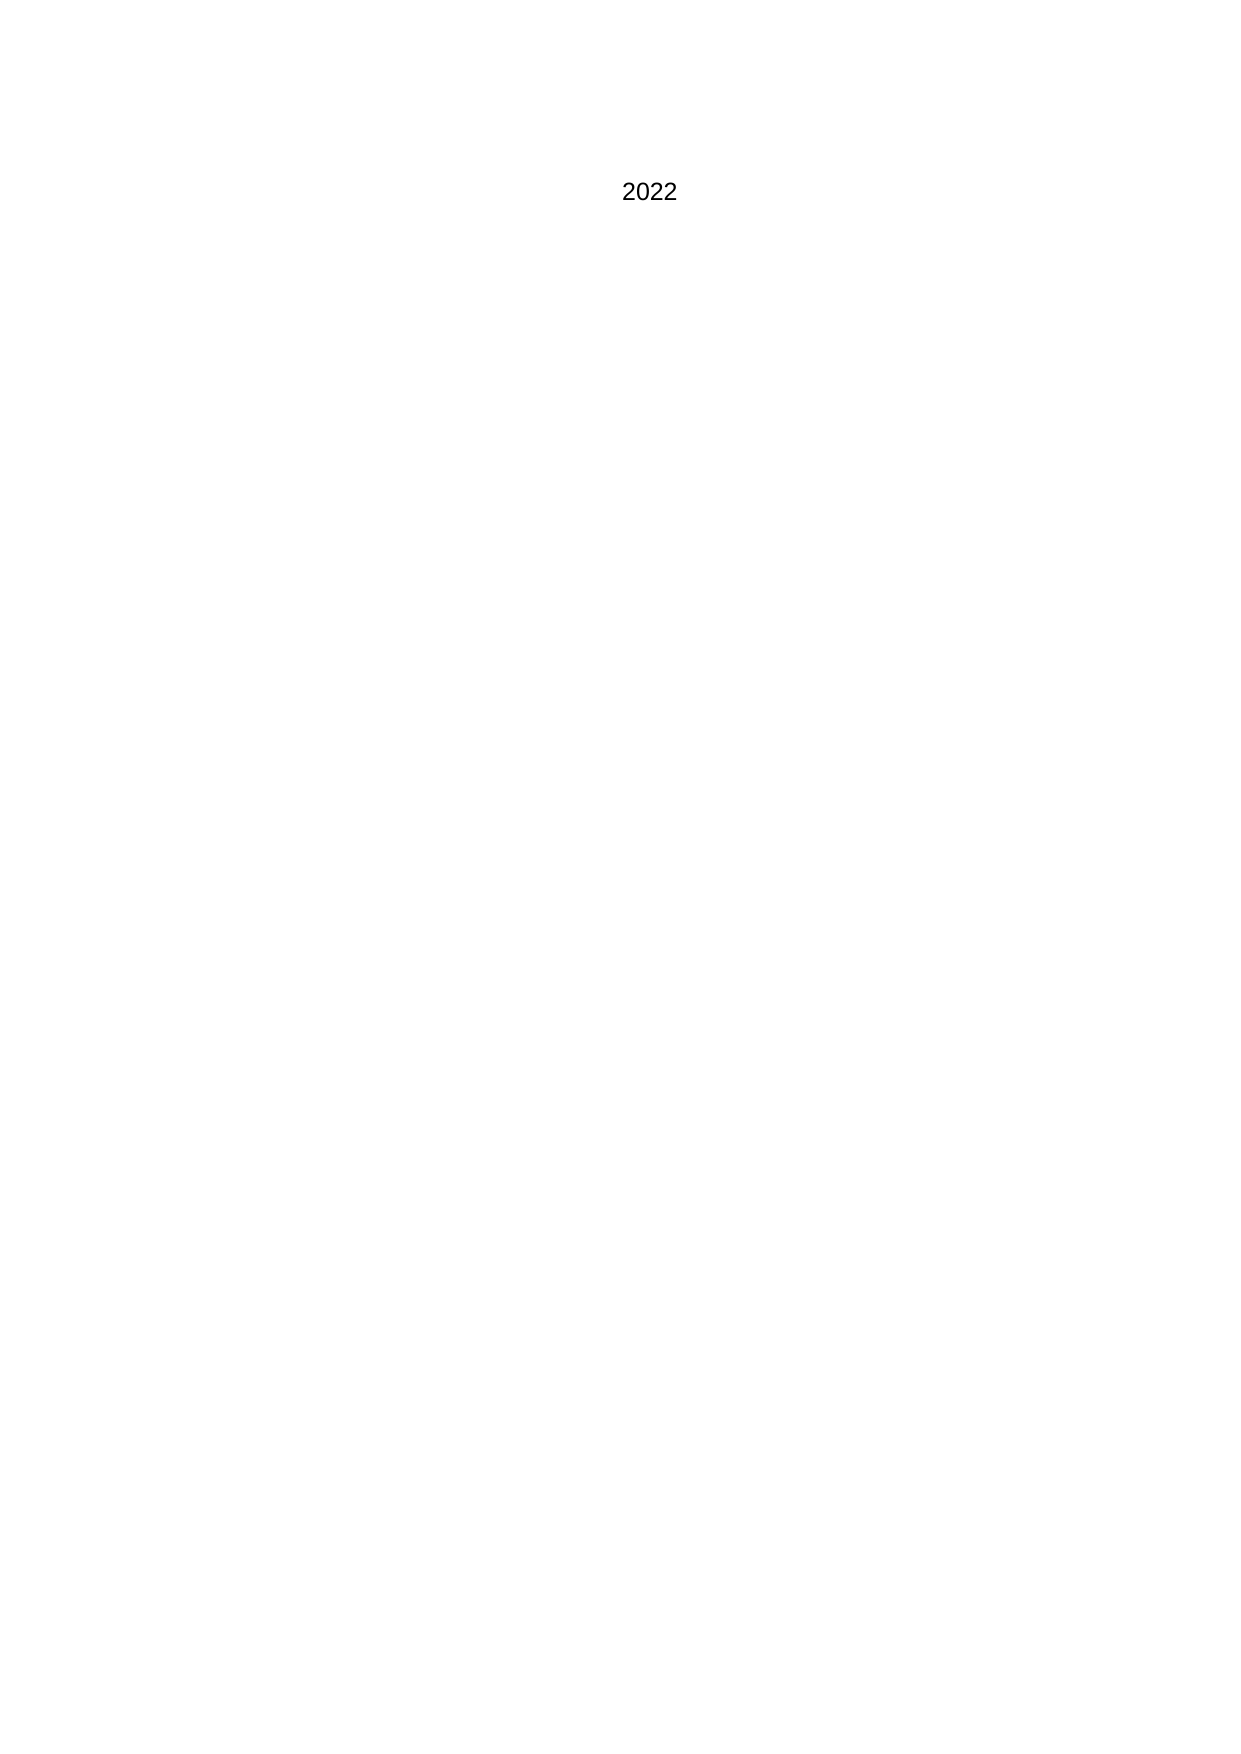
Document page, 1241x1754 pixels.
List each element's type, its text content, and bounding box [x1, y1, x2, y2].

text 2022 [177, 177, 1122, 206]
